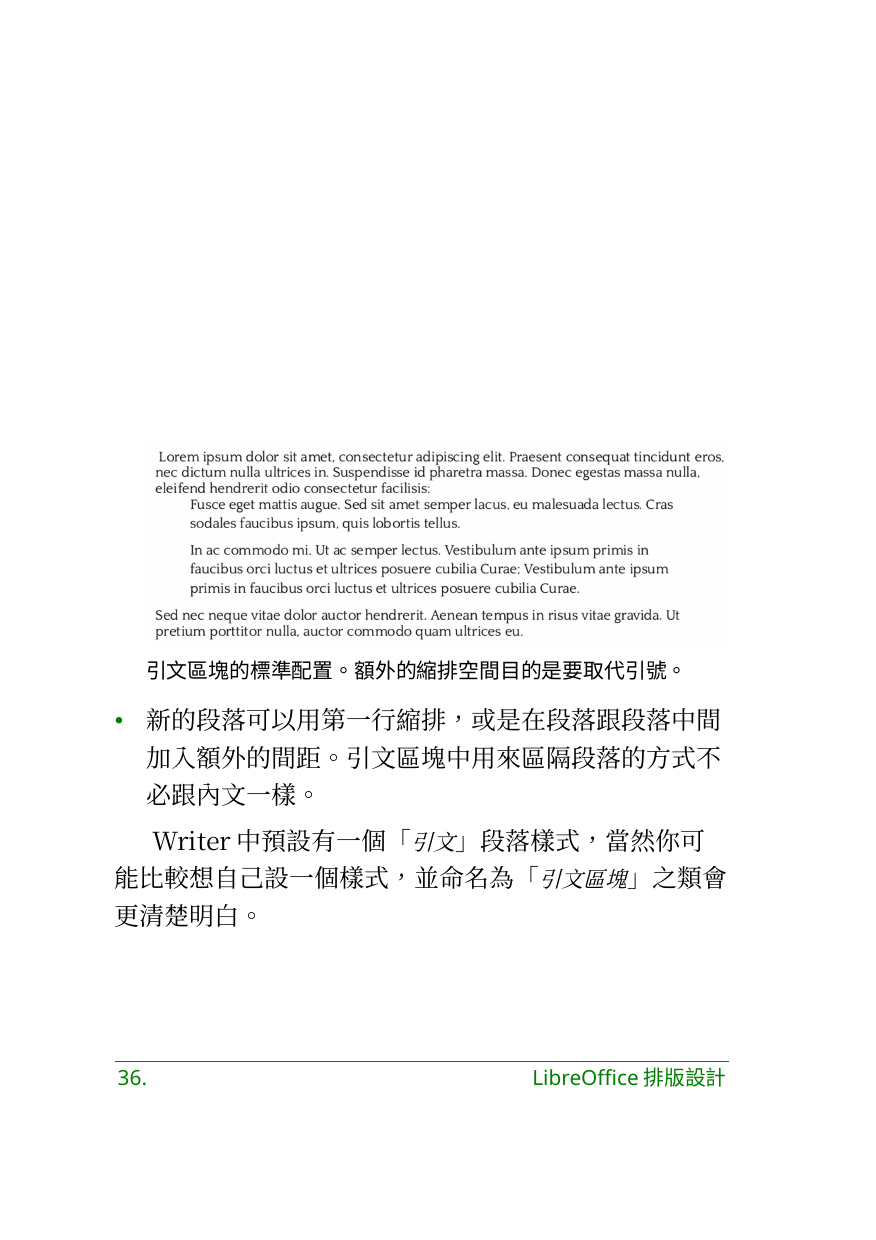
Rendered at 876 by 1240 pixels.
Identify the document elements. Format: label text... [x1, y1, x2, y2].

list 新的段落可以用第一行縮排，或是在段落跟段落中間加入額外的間距。引文區塊中用來區隔段落的方式不必跟內文一樣。 [114, 699, 729, 812]
text Writer中預設有一個「引文」段落樣式，當然你可能比較想自己設一個樣式，並命名為「引文區塊」之類會更清楚明白。 [114, 820, 729, 933]
table_cell 引文區塊的標準配置。額外的縮排空間目的是要取代引號。 [146, 649, 698, 684]
picture [145, 439, 730, 647]
